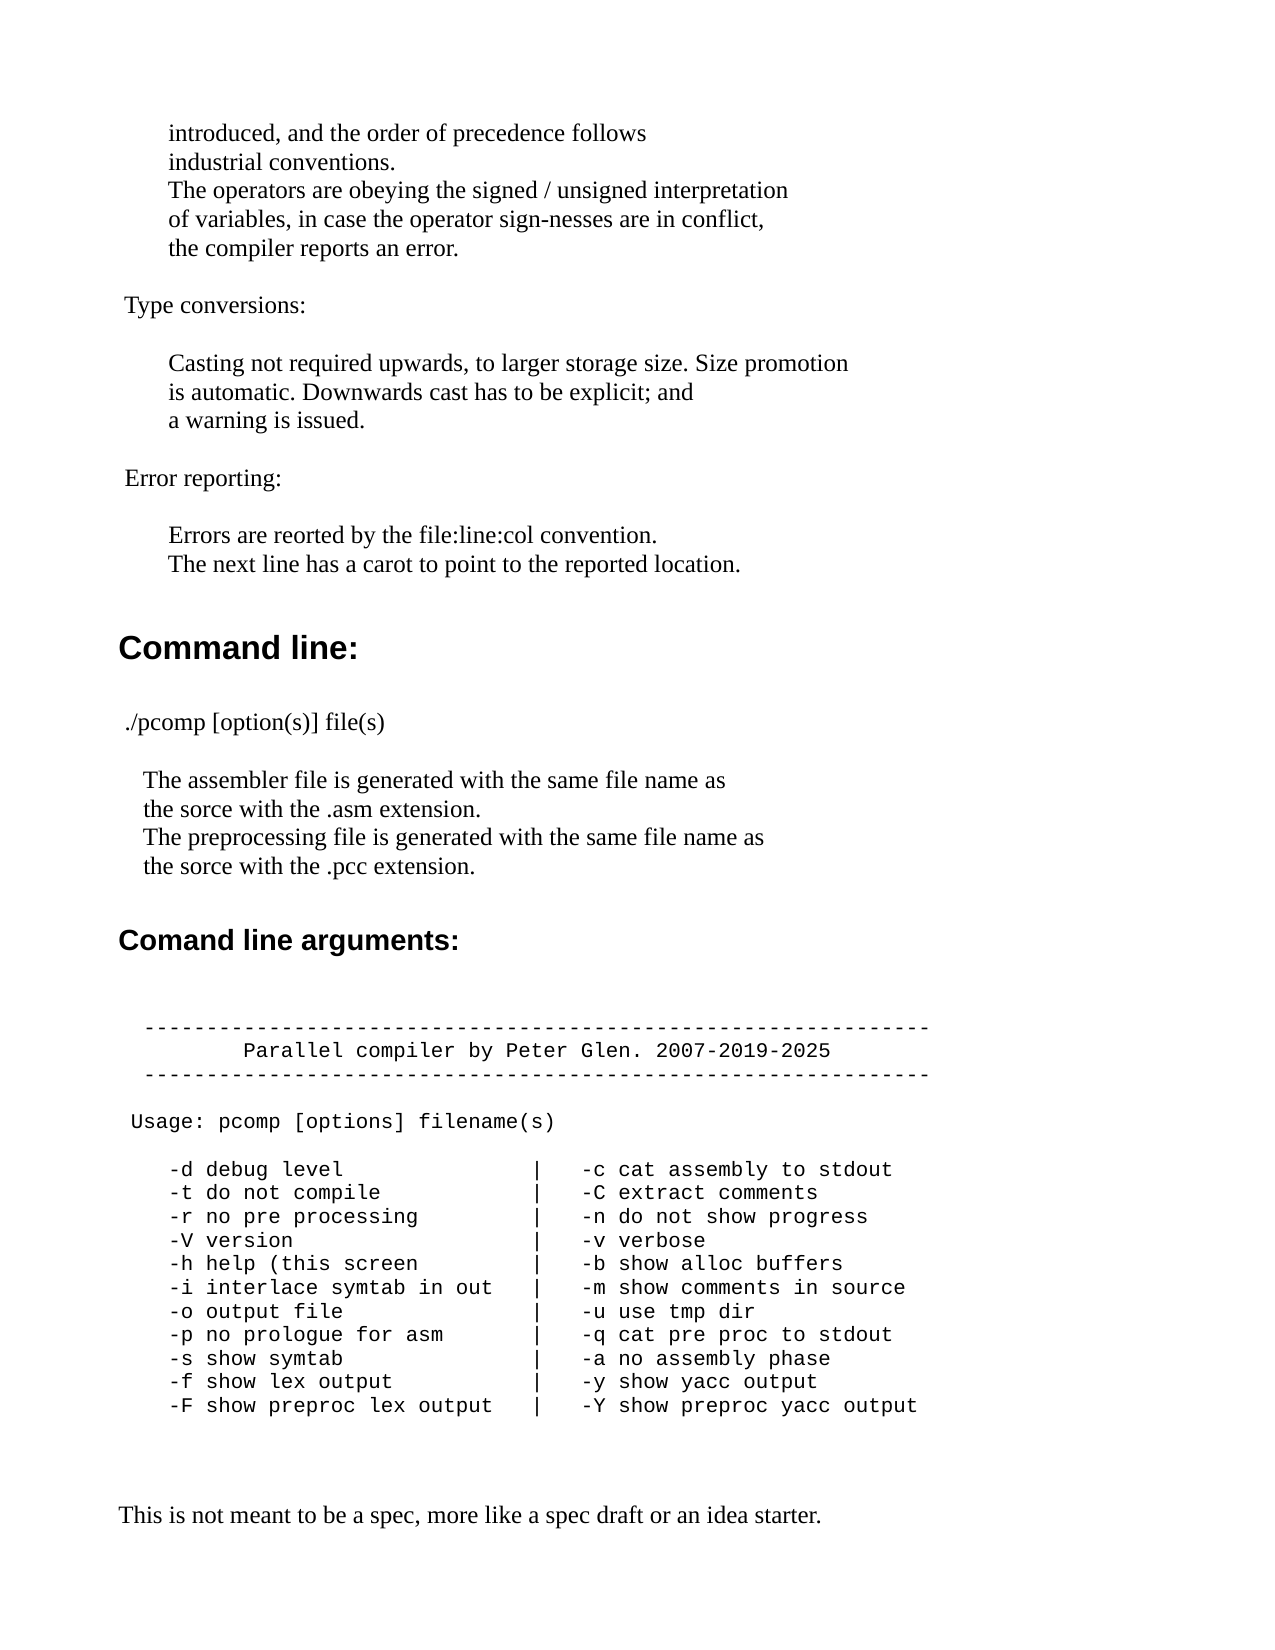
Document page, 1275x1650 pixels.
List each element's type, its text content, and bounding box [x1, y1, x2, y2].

text The next line has a carot to point to the reported location. [118, 549, 1157, 578]
text a warning is issued. [118, 406, 1157, 434]
text the compiler reports an error. [118, 233, 1157, 262]
subtitle Command line: [118, 628, 1157, 666]
text -h help (this screen | -b show alloc buffers [118, 1253, 1157, 1277]
text The assembler file is generated with the same file name as [118, 765, 1157, 794]
text of variables, in case the operator sign-nesses are in conflict, [118, 204, 1157, 233]
text -s show symtab | -a no assembly phase [118, 1348, 1157, 1372]
text is automatic. Downwards cast has to be explicit; and [118, 377, 1157, 406]
text This is not meant to be a spec, more like a spec draft or an idea starter. [118, 1500, 1157, 1529]
text Casting not required upwards, to larger storage size. Size promotion [118, 348, 1157, 377]
text The preprocessing file is generated with the same file name as [118, 822, 1157, 851]
text Type conversions: [118, 291, 1157, 319]
text -F show preproc lex output | -Y show preproc yacc output [118, 1395, 1157, 1419]
text --------------------------------------------------------------- [118, 1017, 1157, 1041]
text Parallel compiler by Peter Glen. 2007-2019-2025 [118, 1041, 1157, 1064]
text -t do not compile | -C extract comments [118, 1182, 1157, 1206]
text -d debug level | -c cat assembly to stdout [118, 1159, 1157, 1182]
text introduced, and the order of precedence follows [118, 118, 1157, 147]
text -V version | -v verbose [118, 1230, 1157, 1253]
text the sorce with the .asm extension. [118, 794, 1157, 822]
text ./pcomp [option(s)] file(s) [118, 707, 1157, 736]
text -r no pre processing | -n do not show progress [118, 1206, 1157, 1230]
text --------------------------------------------------------------- [118, 1064, 1157, 1088]
text industrial conventions. [118, 147, 1157, 176]
text Errors are reorted by the file:line:col convention. [118, 521, 1157, 549]
text -i interlace symtab in out | -m show comments in source [118, 1277, 1157, 1301]
text -p no prologue for asm | -q cat pre proc to stdout [118, 1324, 1157, 1348]
text Usage: pcomp [options] filename(s) [118, 1111, 1157, 1135]
text -o output file | -u use tmp dir [118, 1301, 1157, 1324]
text The operators are obeying the signed / unsigned interpretation [118, 176, 1157, 204]
text Error reporting: [118, 463, 1157, 492]
text the sorce with the .pcc extension. [118, 851, 1157, 880]
text -f show lex output | -y show yacc output [118, 1372, 1157, 1395]
subtitle Comand line arguments: [118, 923, 1157, 957]
